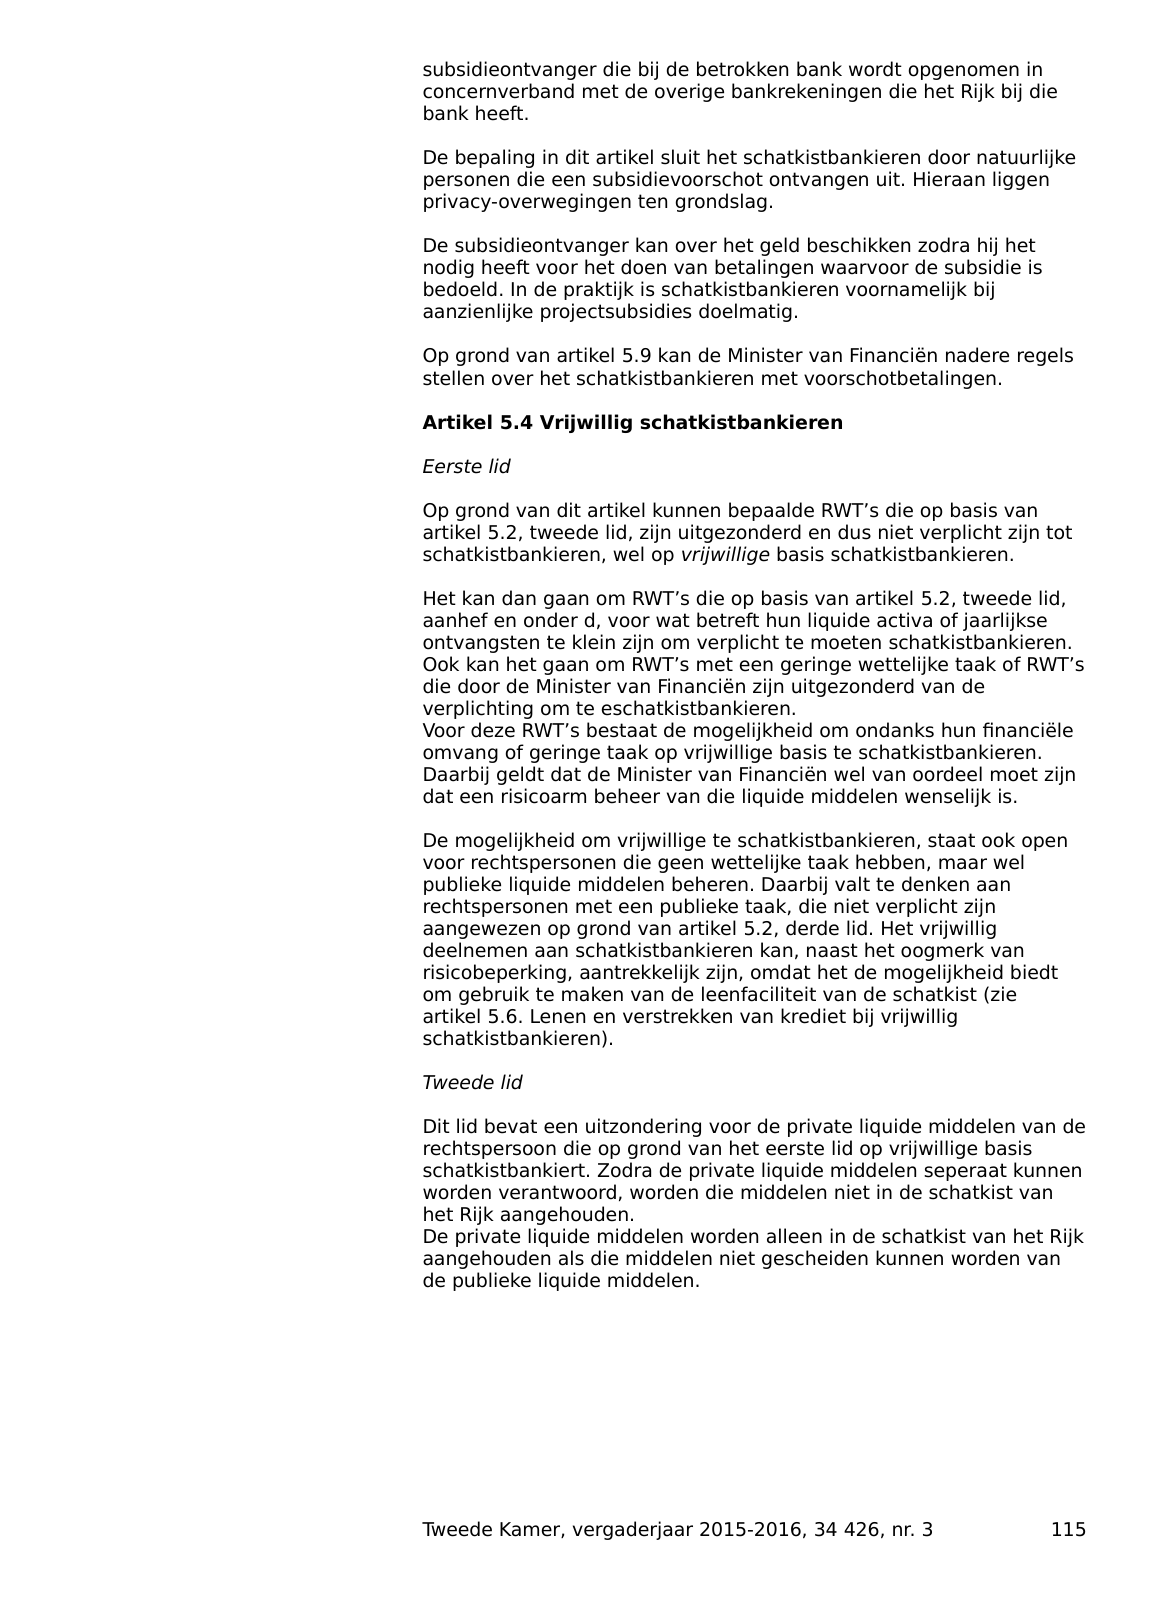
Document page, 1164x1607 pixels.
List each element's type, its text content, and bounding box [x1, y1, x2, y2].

text subsidieontvanger die bij de betrokken bank wordt opgenomen in concernverband met de overige bankrekeningen die het Rijk bij die bank heeft. [422, 59, 1087, 125]
subtitle Eerste lid [422, 456, 1087, 478]
subtitle Artikel 5.4 Vrijwillig schatkistbankieren [422, 412, 1087, 433]
text Het kan dan gaan om RWT’s die op basis van artikel 5.2, tweede lid, aanhef en onder d, voor wat betreft hun liquide activa of jaarlijkse ontvangsten te klein zijn om verplicht te moeten schatkistbankieren. Ook kan het gaan om RWT’s met een geringe wettelijke taak of RWT’s die door de Minister van Financiën zijn uitgezonderd van de verplichting om te eschatkistbankieren. [422, 588, 1087, 720]
text De subsidieontvanger kan over het geld beschikken zodra hij het nodig heeft voor het doen van betalingen waarvoor de subsidie is bedoeld. In de praktijk is schatkistbankieren voornamelijk bij aanzienlijke projectsubsidies doelmatig. [422, 235, 1087, 323]
subtitle Tweede lid [422, 1072, 1087, 1094]
text Op grond van artikel 5.9 kan de Minister van Financiën nadere regels stellen over het schatkistbankieren met voorschotbetalingen. [422, 345, 1087, 389]
text Dit lid bevat een uitzondering voor de private liquide middelen van de rechtspersoon die op grond van het eerste lid op vrijwillige basis schatkistbankiert. Zodra de private liquide middelen seperaat kunnen worden verantwoord, worden die middelen niet in de schatkist van het Rijk aangehouden. [422, 1116, 1087, 1226]
text De bepaling in dit artikel sluit het schatkistbankieren door natuurlijke personen die een subsidievoorschot ontvangen uit. Hieraan liggen privacy-overwegingen ten grondslag. [422, 147, 1087, 213]
text Voor deze RWT’s bestaat de mogelijkheid om ondanks hun financiële omvang of geringe taak op vrijwillige basis te schatkistbankieren. Daarbij geldt dat de Minister van Financiën wel van oordeel moet zijn dat een risicoarm beheer van die liquide middelen wenselijk is. [422, 720, 1087, 808]
text De private liquide middelen worden alleen in de schatkist van het Rijk aangehouden als die middelen niet gescheiden kunnen worden van de publieke liquide middelen. [422, 1226, 1087, 1292]
text De mogelijkheid om vrijwillige te schatkistbankieren, staat ook open voor rechtspersonen die geen wettelijke taak hebben, maar wel publieke liquide middelen beheren. Daarbij valt te denken aan rechtspersonen met een publieke taak, die niet verplicht zijn aangewezen op grond van artikel 5.2, derde lid. Het vrijwillig deelnemen aan schatkistbankieren kan, naast het oogmerk van risicobeperking, aantrekkelijk zijn, omdat het de mogelijkheid biedt om gebruik te maken van de leenfaciliteit van de schatkist (zie artikel 5.6. Lenen en verstrekken van krediet bij vrijwillig schatkistbankieren). [422, 830, 1087, 1050]
text Op grond van dit artikel kunnen bepaalde RWT’s die op basis van artikel 5.2, tweede lid, zijn uitgezonderd en dus niet verplicht zijn tot schatkistbankieren, wel op vrijwillige basis schatkistbankieren. [422, 500, 1087, 566]
